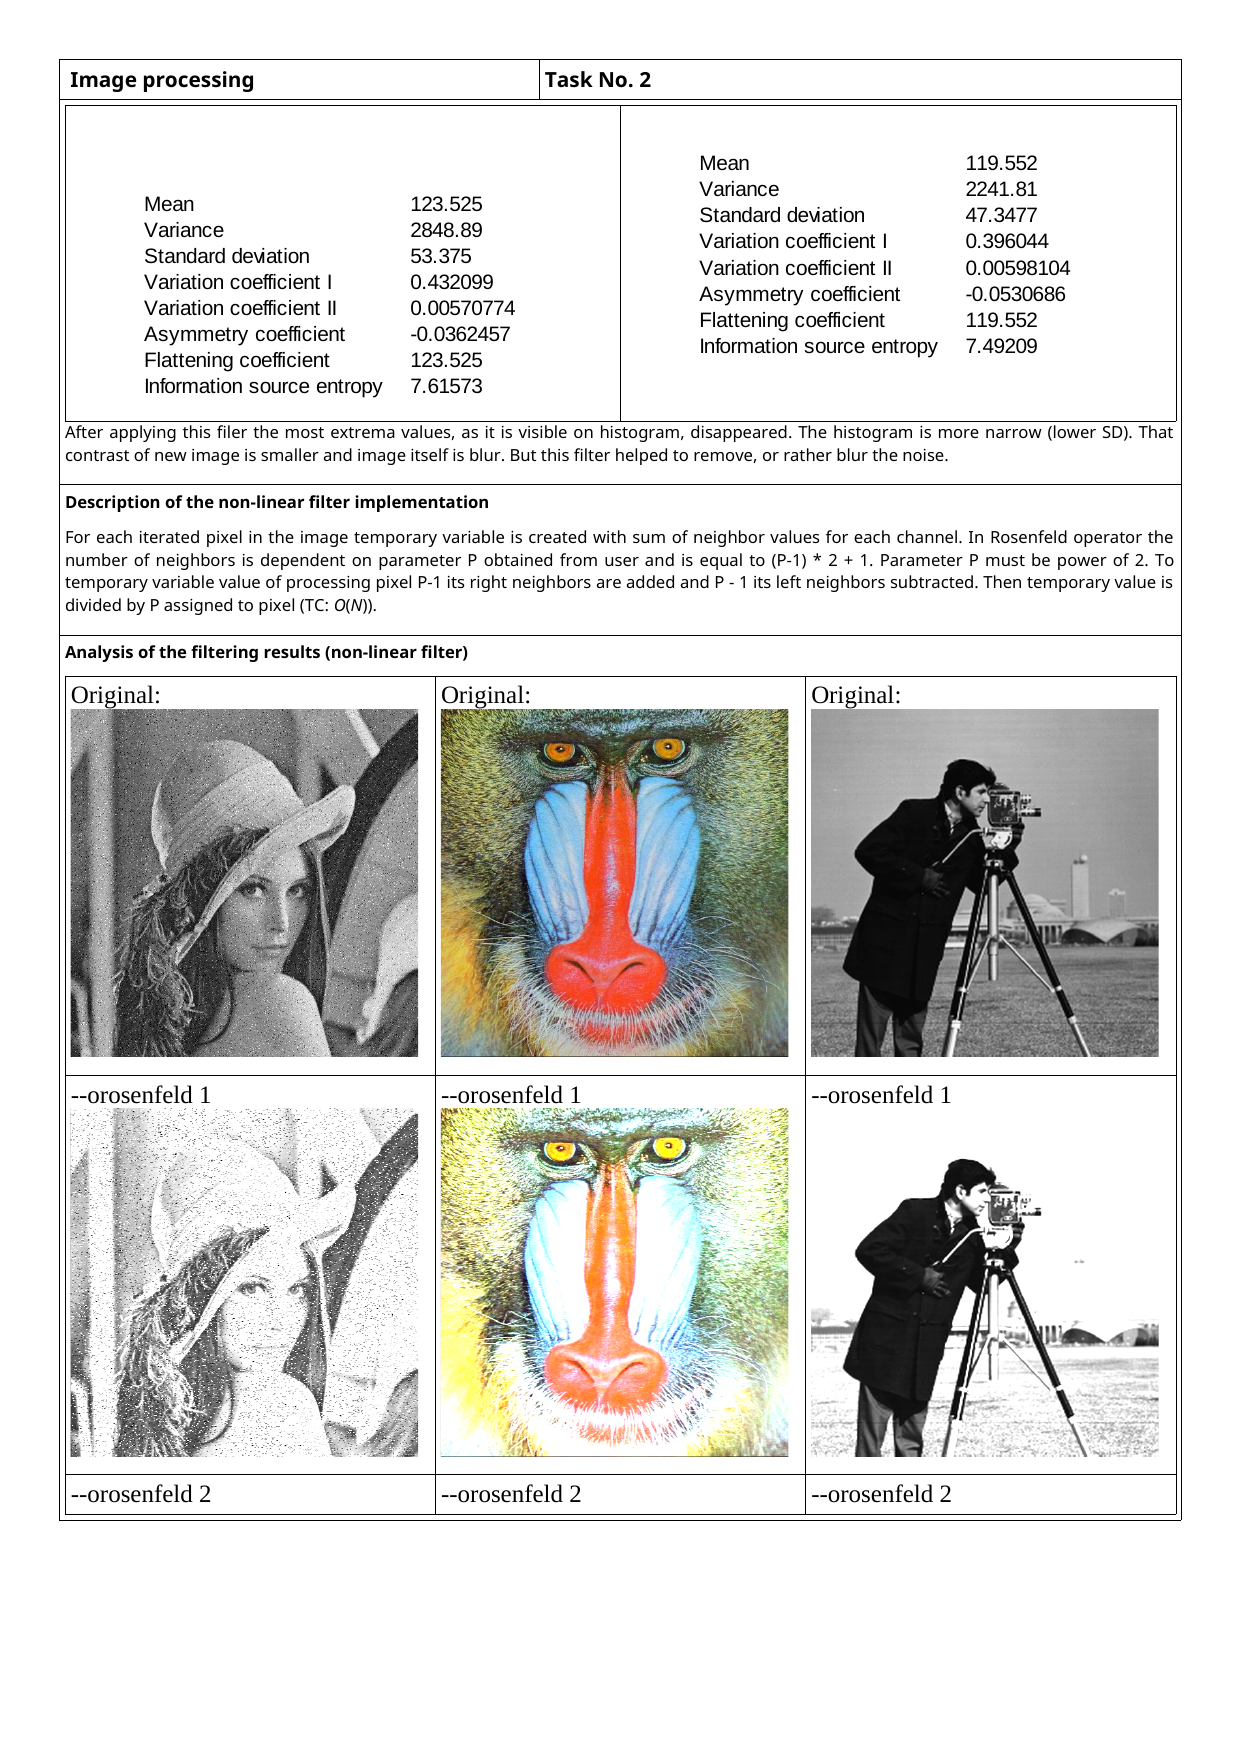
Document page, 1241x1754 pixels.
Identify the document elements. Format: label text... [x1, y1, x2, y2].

picture [811, 709, 1159, 1057]
table_cell [66, 106, 620, 421]
table_cell Description of the non-linear filter implementation For each iterated pixel in the image temporary variable is created with sum of neighbor values for each channel. In Rosenfeld operator the number of neighbors is dependent on parameter P obtained from user and is equal to (P-1) * 2 + 1. Parameter P must be power of 2. To temporary variable value of processing pixel P-1 its right neighbors are added and P - 1 its left neighbors subtracted. Then temporary value is divided by P assigned to pixel (TC: O(N)). [60, 485, 1181, 634]
table_cell --orosenfeld 2 [436, 1475, 805, 1514]
table_cell --orosenfeld 1 [66, 1076, 435, 1474]
table_header Image processing [60, 60, 539, 99]
table_header Task No. 2 [540, 60, 1181, 99]
picture [70, 1108, 419, 1457]
table_cell After applying this filer the most extrema values, as it is visible on histogram, disappeared. The histogram is more narrow (lower SD). That contrast of new image is smaller and image itself is blur. But this filter helped to remove, or rather blur the noise. [60, 100, 1181, 484]
picture [70, 709, 419, 1057]
table_header Original: [66, 677, 435, 1075]
table_cell --orosenfeld 1 [806, 1076, 1176, 1474]
table_cell --orosenfeld 1 [436, 1076, 805, 1474]
table_header Original: [436, 677, 805, 1075]
table_cell --orosenfeld 2 [806, 1475, 1176, 1514]
table_header Original: [806, 677, 1176, 1075]
picture [440, 1108, 789, 1457]
picture [440, 709, 789, 1057]
table_cell [621, 106, 1176, 421]
table_cell --orosenfeld 2 [66, 1475, 435, 1514]
picture [811, 1108, 1159, 1457]
table_cell Analysis of the filtering results (non-linear filter) [60, 636, 1181, 1519]
